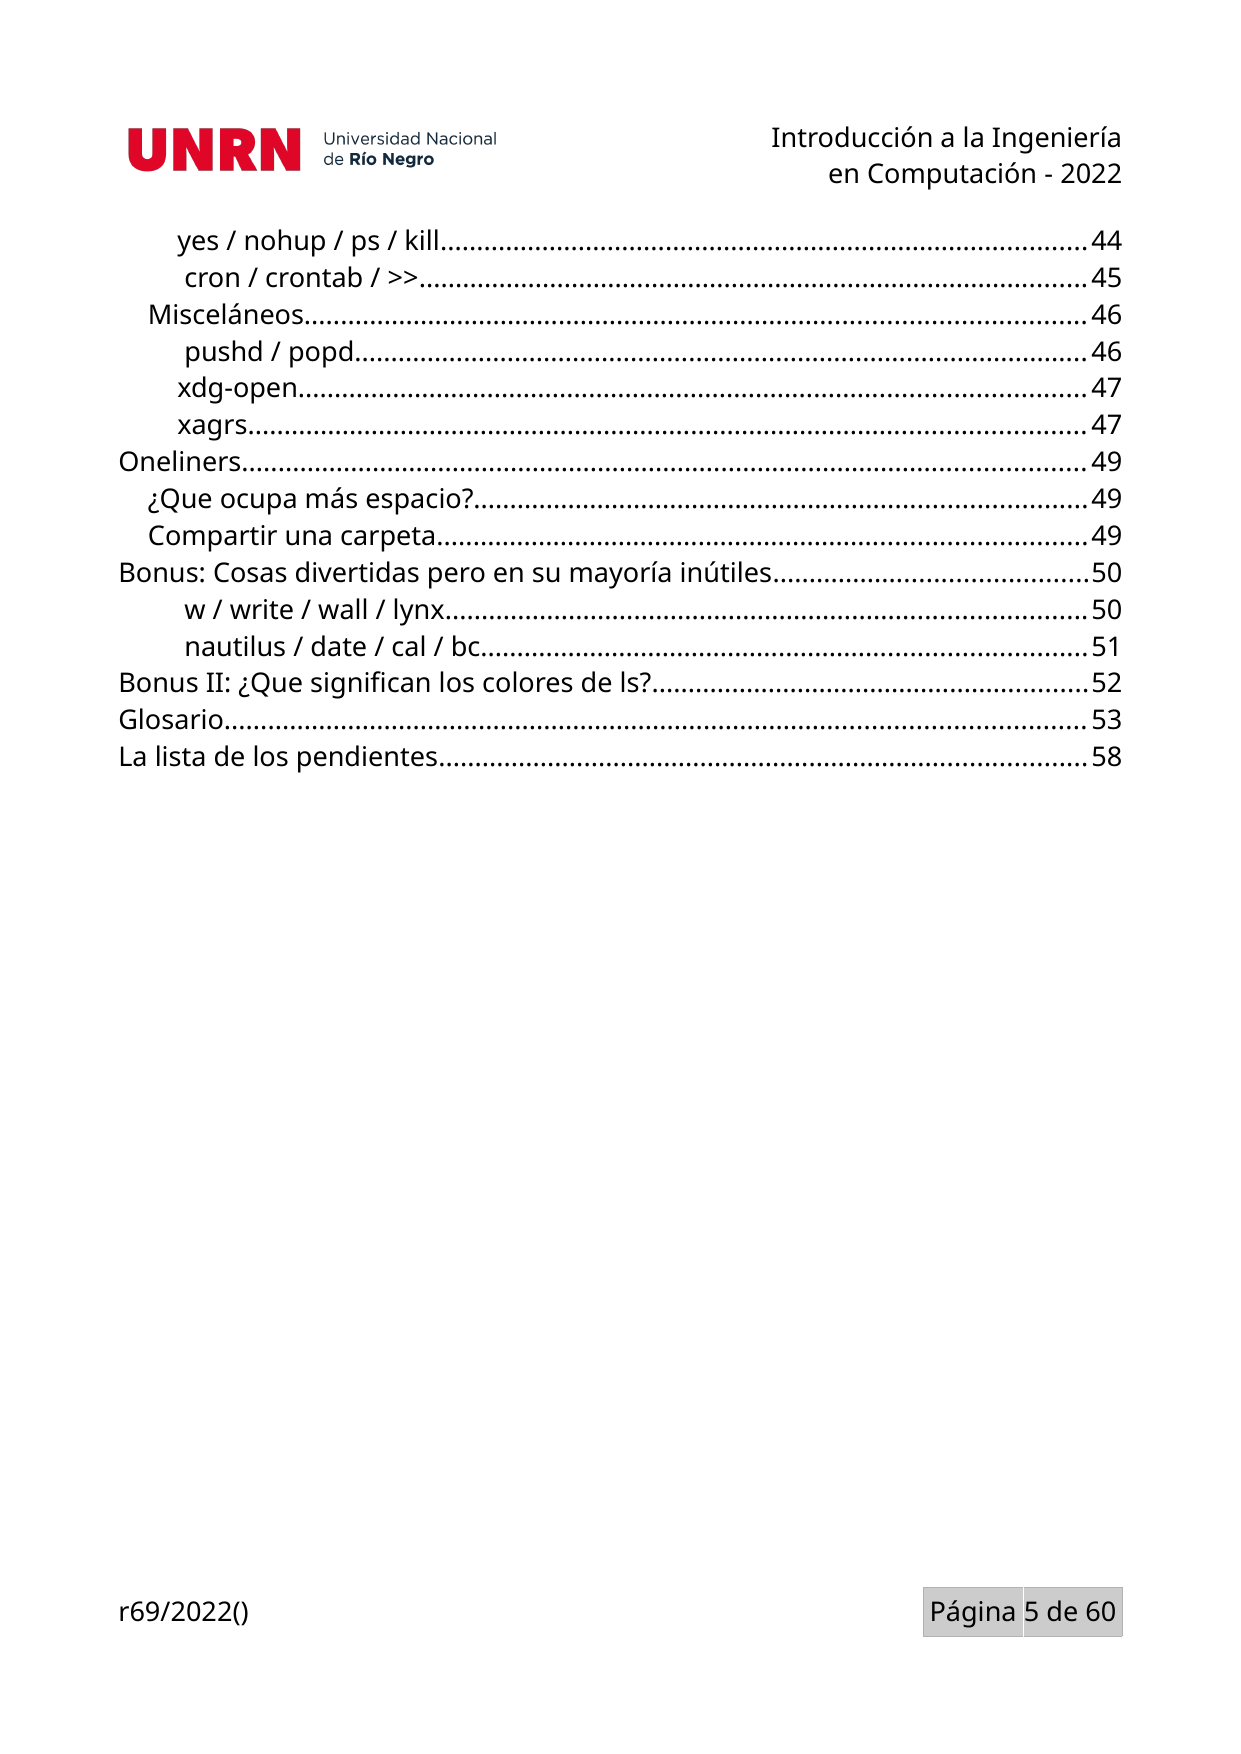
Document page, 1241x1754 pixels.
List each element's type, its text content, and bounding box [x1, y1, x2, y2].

text Glosario 53 [118, 701, 1122, 738]
text La lista de los pendientes 58 [118, 738, 1122, 774]
text xagrs 47 [177, 406, 1122, 443]
text ¿Que ocupa más espacio? 49 [148, 479, 1122, 516]
text yes / nohup / ps / kill 44 [177, 221, 1122, 258]
text Bonus II: ¿Que significan los colores de ls? 52 [118, 664, 1122, 701]
text xdg-open 47 [177, 369, 1122, 406]
text nautilus / date / cal / bc 51 [177, 627, 1122, 664]
text pushd / popd 46 [177, 332, 1122, 369]
text cron / crontab / >> 45 [177, 258, 1122, 295]
text Misceláneos 46 [148, 295, 1122, 332]
text w / write / wall / lynx 50 [177, 590, 1122, 627]
picture [118, 118, 505, 180]
text Compartir una carpeta 49 [148, 516, 1122, 553]
text Bonus: Cosas divertidas pero en su mayoría inútiles 50 [118, 553, 1122, 590]
text Oneliners 49 [118, 443, 1122, 479]
